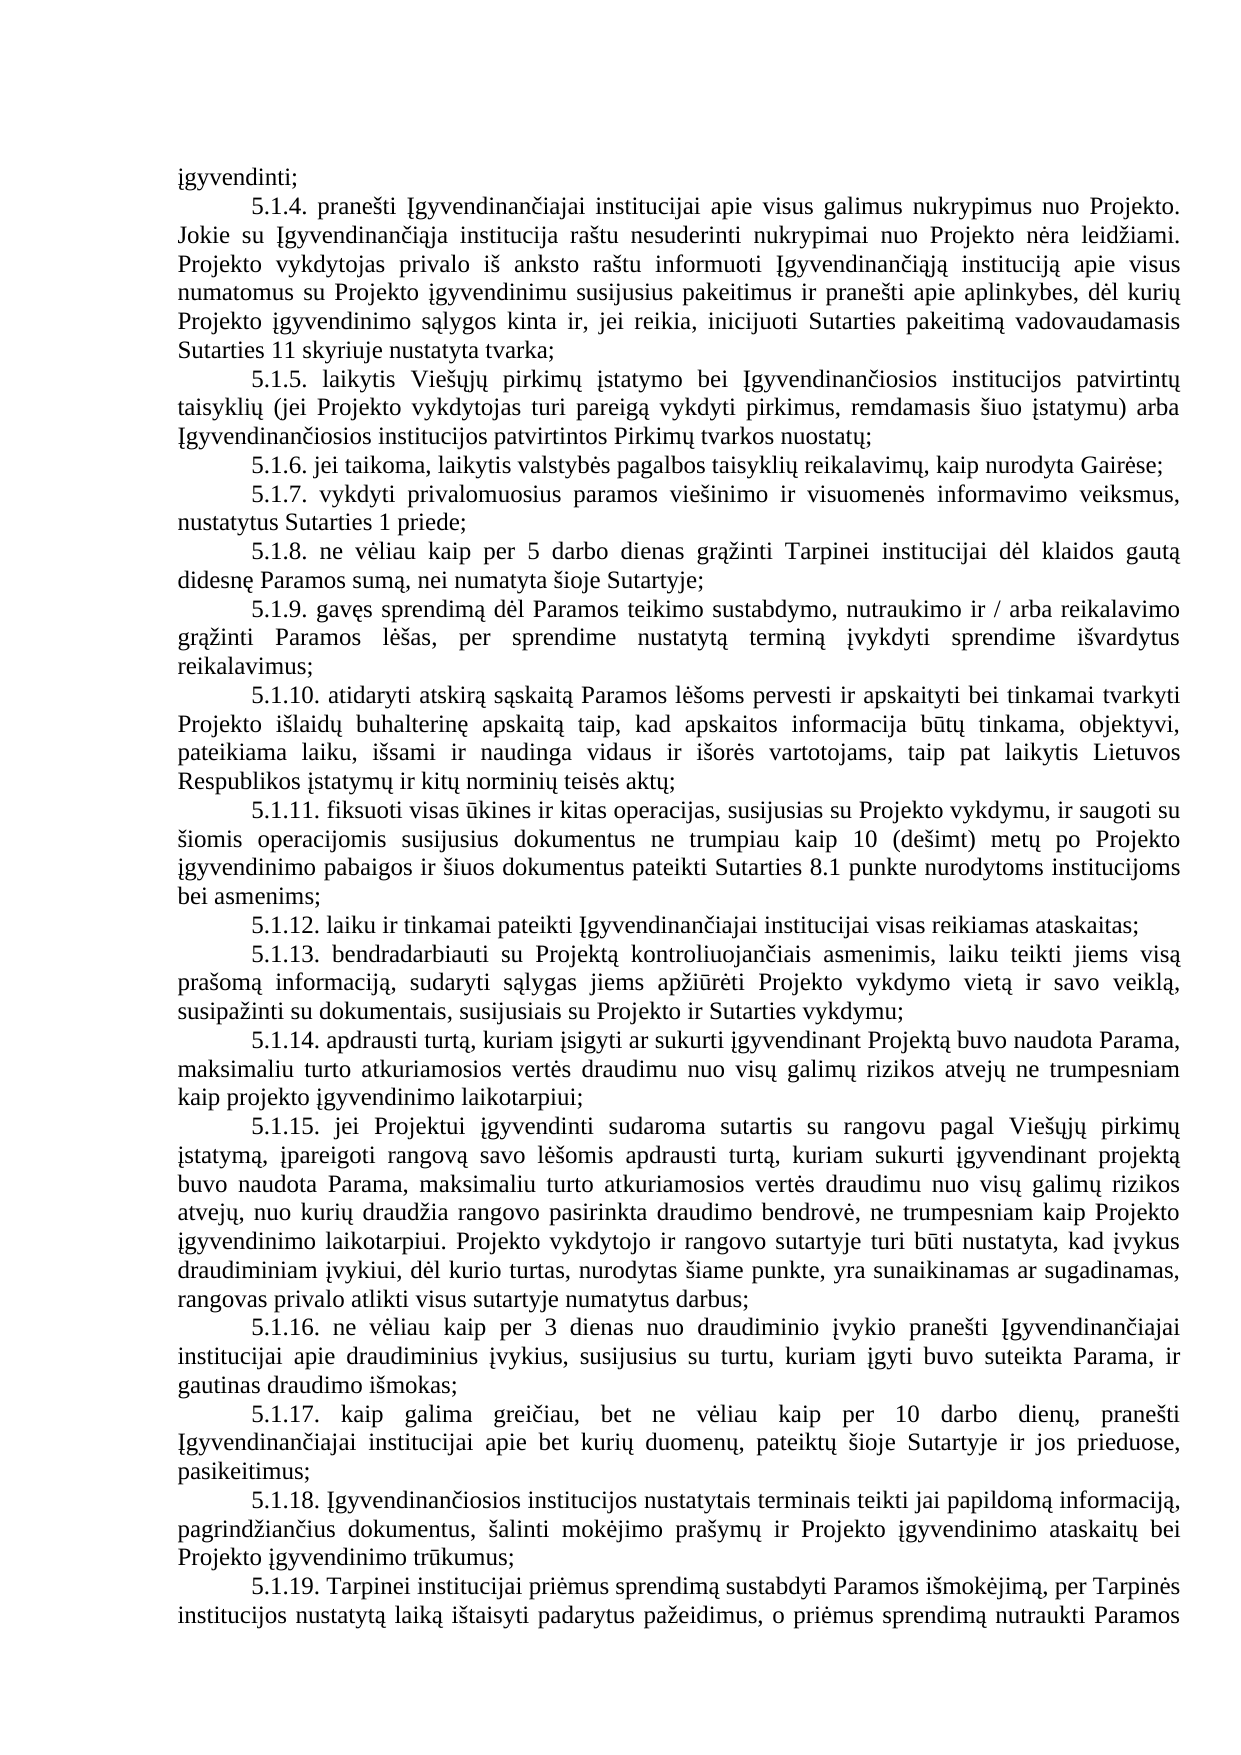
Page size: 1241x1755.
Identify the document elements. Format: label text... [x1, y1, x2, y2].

text 5.1.19. Tarpinei institucijai priėmus sprendimą sustabdyti Paramos išmokėjimą, per Tarpinės institucijos nustatytą laiką ištaisyti padarytus pažeidimus, o priėmus sprendimą nutraukti Paramos [177, 1571, 1181, 1629]
text įgyvendinti; [177, 162, 1181, 191]
text 5.1.11. fiksuoti visas ūkines ir kitas operacijas, susijusias su Projekto vykdymu, ir saugoti su šiomis operacijomis susijusius dokumentus ne trumpiau kaip 10 (dešimt) metų po Projekto įgyvendinimo pabaigos ir šiuos dokumentus pateikti Sutarties 8.1 punkte nurodytoms institucijoms bei asmenims; [177, 795, 1181, 910]
text 5.1.14. apdrausti turtą, kuriam įsigyti ar sukurti įgyvendinant Projektą buvo naudota Parama, maksimaliu turto atkuriamosios vertės draudimu nuo visų galimų rizikos atvejų ne trumpesniam kaip projekto įgyvendinimo laikotarpiui; [177, 1025, 1181, 1111]
text 5.1.8. ne vėliau kaip per 5 darbo dienas grąžinti Tarpinei institucijai dėl klaidos gautą didesnę Paramos sumą, nei numatyta šioje Sutartyje; [177, 536, 1181, 594]
text 5.1.16. ne vėliau kaip per 3 dienas nuo draudiminio įvykio pranešti Įgyvendinančiajai institucijai apie draudiminius įvykius, susijusius su turtu, kuriam įgyti buvo suteikta Parama, ir gautinas draudimo išmokas; [177, 1312, 1181, 1399]
text 5.1.5. laikytis Viešųjų pirkimų įstatymo bei Įgyvendinančiosios institucijos patvirtintų taisyklių (jei Projekto vykdytojas turi pareigą vykdyti pirkimus, remdamasis šiuo įstatymu) arba Įgyvendinančiosios institucijos patvirtintos Pirkimų tvarkos nuostatų; [177, 364, 1181, 450]
text 5.1.18. Įgyvendinančiosios institucijos nustatytais terminais teikti jai papildomą informaciją, pagrindžiančius dokumentus, šalinti mokėjimo prašymų ir Projekto įgyvendinimo ataskaitų bei Projekto įgyvendinimo trūkumus; [177, 1485, 1181, 1571]
text 5.1.10. atidaryti atskirą sąskaitą Paramos lėšoms pervesti ir apskaityti bei tinkamai tvarkyti Projekto išlaidų buhalterinę apskaitą taip, kad apskaitos informacija būtų tinkama, objektyvi, pateikiama laiku, išsami ir naudinga vidaus ir išorės vartotojams, taip pat laikytis Lietuvos Respublikos įstatymų ir kitų norminių teisės aktų; [177, 680, 1181, 795]
text 5.1.15. jei Projektui įgyvendinti sudaroma sutartis su rangovu pagal Viešųjų pirkimų įstatymą, įpareigoti rangovą savo lėšomis apdrausti turtą, kuriam sukurti įgyvendinant projektą buvo naudota Parama, maksimaliu turto atkuriamosios vertės draudimu nuo visų galimų rizikos atvejų, nuo kurių draudžia rangovo pasirinkta draudimo bendrovė, ne trumpesniam kaip Projekto įgyvendinimo laikotarpiui. Projekto vykdytojo ir rangovo sutartyje turi būti nustatyta, kad įvykus draudiminiam įvykiui, dėl kurio turtas, nurodytas šiame punkte, yra sunaikinamas ar sugadinamas, rangovas privalo atlikti visus sutartyje numatytus darbus; [177, 1111, 1181, 1312]
text 5.1.17. kaip galima greičiau, bet ne vėliau kaip per 10 darbo dienų, pranešti Įgyvendinančiajai institucijai apie bet kurių duomenų, pateiktų šioje Sutartyje ir jos prieduose, pasikeitimus; [177, 1399, 1181, 1485]
text 5.1.9. gavęs sprendimą dėl Paramos teikimo sustabdymo, nutraukimo ir / arba reikalavimo grąžinti Paramos lėšas, per sprendime nustatytą terminą įvykdyti sprendime išvardytus reikalavimus; [177, 594, 1181, 680]
text 5.1.13. bendradarbiauti su Projektą kontroliuojančiais asmenimis, laiku teikti jiems visą prašomą informaciją, sudaryti sąlygas jiems apžiūrėti Projekto vykdymo vietą ir savo veiklą, susipažinti su dokumentais, susijusiais su Projekto ir Sutarties vykdymu; [177, 939, 1181, 1025]
text 5.1.12. laiku ir tinkamai pateikti Įgyvendinančiajai institucijai visas reikiamas ataskaitas; [177, 910, 1181, 939]
text 5.1.7. vykdyti privalomuosius paramos viešinimo ir visuomenės informavimo veiksmus, nustatytus Sutarties 1 priede; [177, 479, 1181, 536]
text 5.1.4. pranešti Įgyvendinančiajai institucijai apie visus galimus nukrypimus nuo Projekto. Jokie su Įgyvendinančiąja institucija raštu nesuderinti nukrypimai nuo Projekto nėra leidžiami. Projekto vykdytojas privalo iš anksto raštu informuoti Įgyvendinančiąją instituciją apie visus numatomus su Projekto įgyvendinimu susijusius pakeitimus ir pranešti apie aplinkybes, dėl kurių Projekto įgyvendinimo sąlygos kinta ir, jei reikia, inicijuoti Sutarties pakeitimą vadovaudamasis Sutarties 11 skyriuje nustatyta tvarka; [177, 191, 1181, 364]
text 5.1.6. jei taikoma, laikytis valstybės pagalbos taisyklių reikalavimų, kaip nurodyta Gairėse; [177, 450, 1181, 479]
